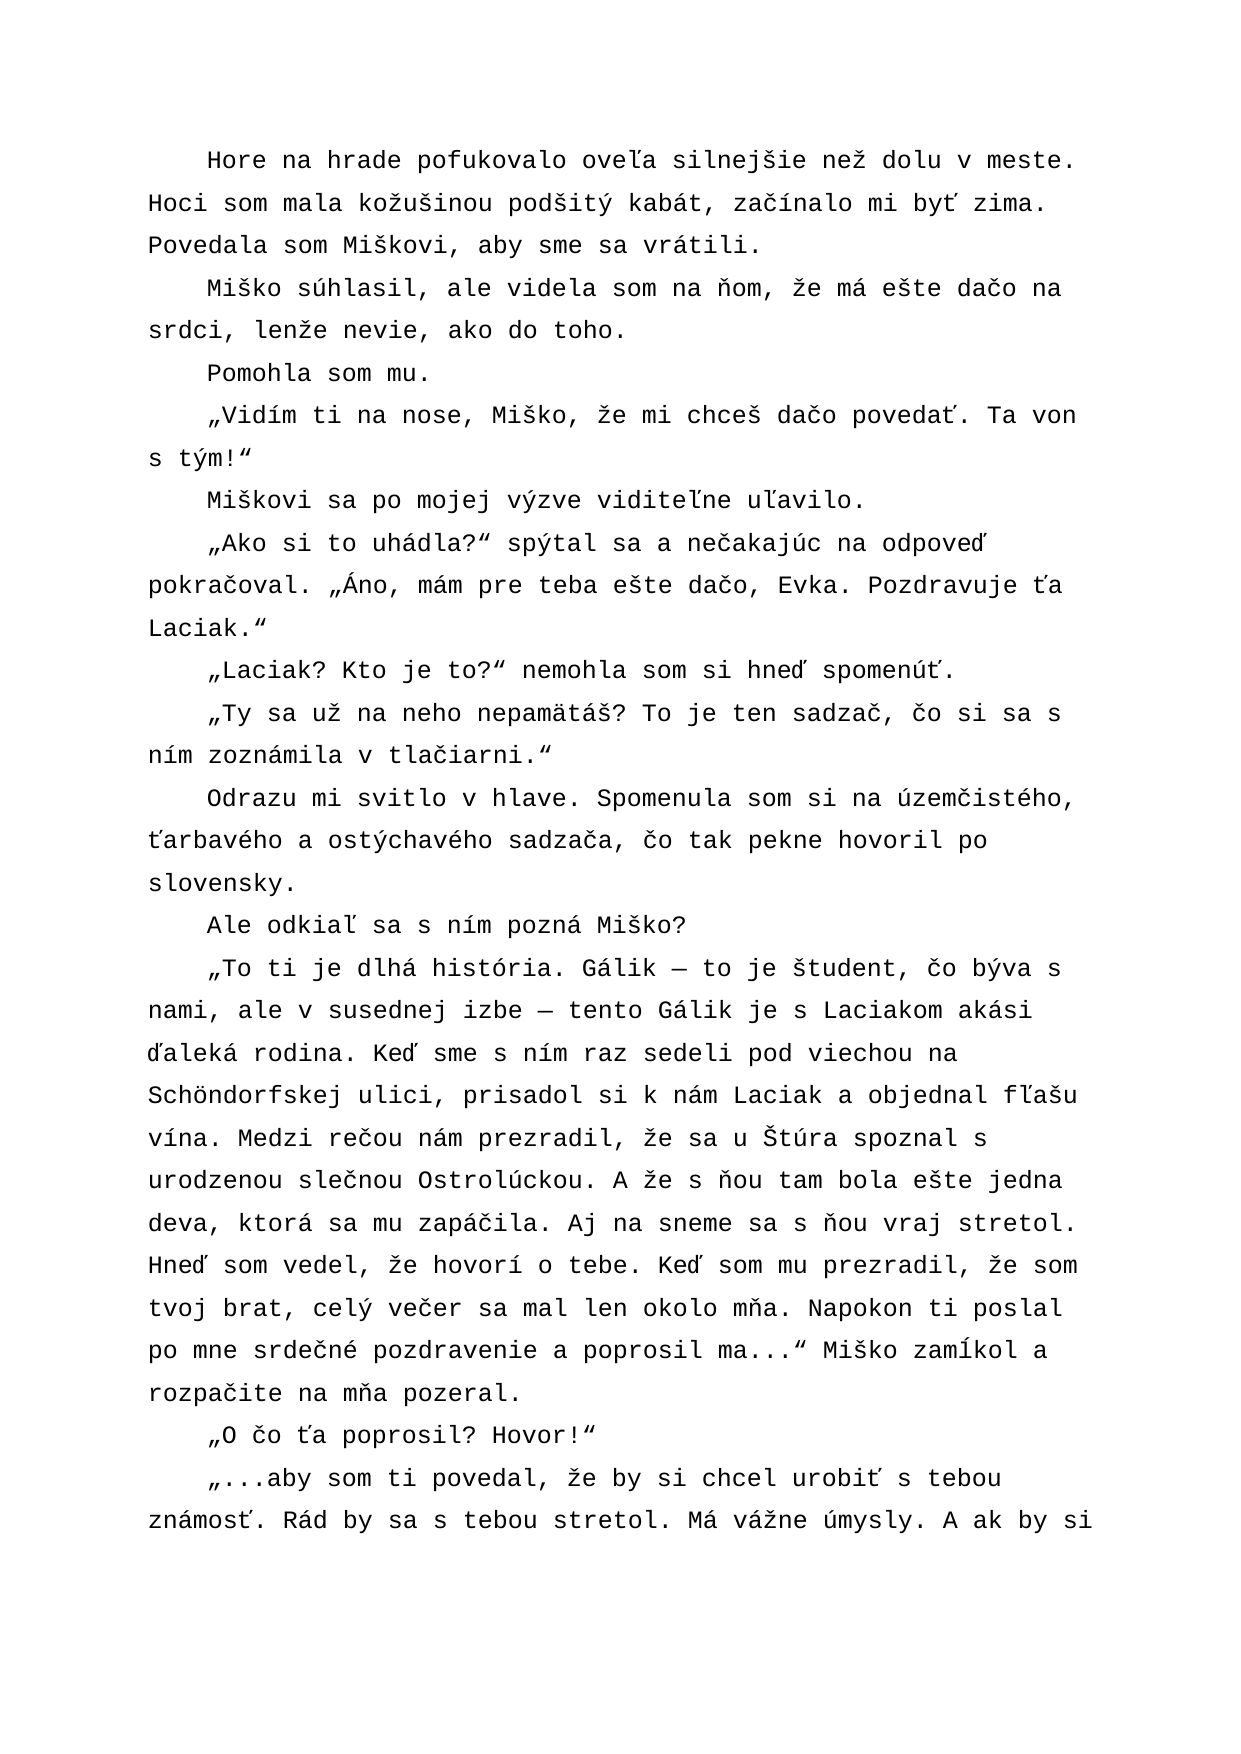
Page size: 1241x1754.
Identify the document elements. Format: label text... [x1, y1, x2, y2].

text Ale odkiaľ sa s ním pozná Miško? [148, 913, 1093, 941]
text „To ti je dlhá história. Gálik — to je študent, čo býva s nami, ale v susednej izbe — tento Gálik je s Laciakom akási ďaleká rodina. Keď sme s ním raz sedeli pod viechou na Schöndorfskej ulici, prisadol si k nám Laciak a objednal fľašu vína. Medzi rečou nám prezradil, že sa u Štúra spoznal s urodzenou slečnou Ostrolúckou. A že s ňou tam bola ešte jedna deva, ktorá sa mu zapáčila. Aj na sneme sa s ňou vraj stretol. Hneď som vedel, že hovorí o tebe. Keď som mu prezradil, že som tvoj brat, celý večer sa mal len okolo mňa. Napokon ti poslal po mne srdečné pozdravenie a poprosil ma...“ Miško zamĺkol a rozpačite na mňa pozeral. [148, 955, 1093, 1408]
text „O čo ťa poprosil? Hovor!“ [148, 1423, 1093, 1451]
text „Laciak? Kto je to?“ nemohla som si hneď spomenúť. [148, 658, 1093, 686]
text Miškovi sa po mojej výzve viditeľne uľavilo. [148, 488, 1093, 516]
text Miško súhlasil, ale videla som na ňom, že má ešte dačo na srdci, lenže nevie, ako do toho. [148, 275, 1093, 346]
text „Ty sa už na neho nepamätáš? To je ten sadzač, čo si sa s ním zoznámila v tlačiarni.“ [148, 700, 1093, 771]
text Odrazu mi svitlo v hlave. Spomenula som si na územčistého, ťarbavého a ostýchavého sadzača, čo tak pekne hovoril po slovensky. [148, 785, 1093, 898]
text Hore na hrade pofukovalo oveľa silnejšie než dolu v meste. Hoci som mala kožušinou podšitý kabát, začínalo mi byť zima. Povedala som Miškovi, aby sme sa vrátili. [148, 148, 1093, 261]
text Pomohla som mu. [148, 360, 1093, 388]
text „Vidím ti na nose, Miško, že mi chceš dačo povedať. Ta von s tým!“ [148, 403, 1093, 473]
text „Ako si to uhádla?“ spýtal sa a nečakajúc na odpoveď pokračoval. „Áno, mám pre teba ešte dačo, Evka. Pozdravuje ťa Laciak.“ [148, 530, 1093, 643]
text „...aby som ti povedal, že by si chcel urobiť s tebou známosť. Rád by sa s tebou stretol. Má vážne úmysly. A ak by si [148, 1465, 1093, 1536]
